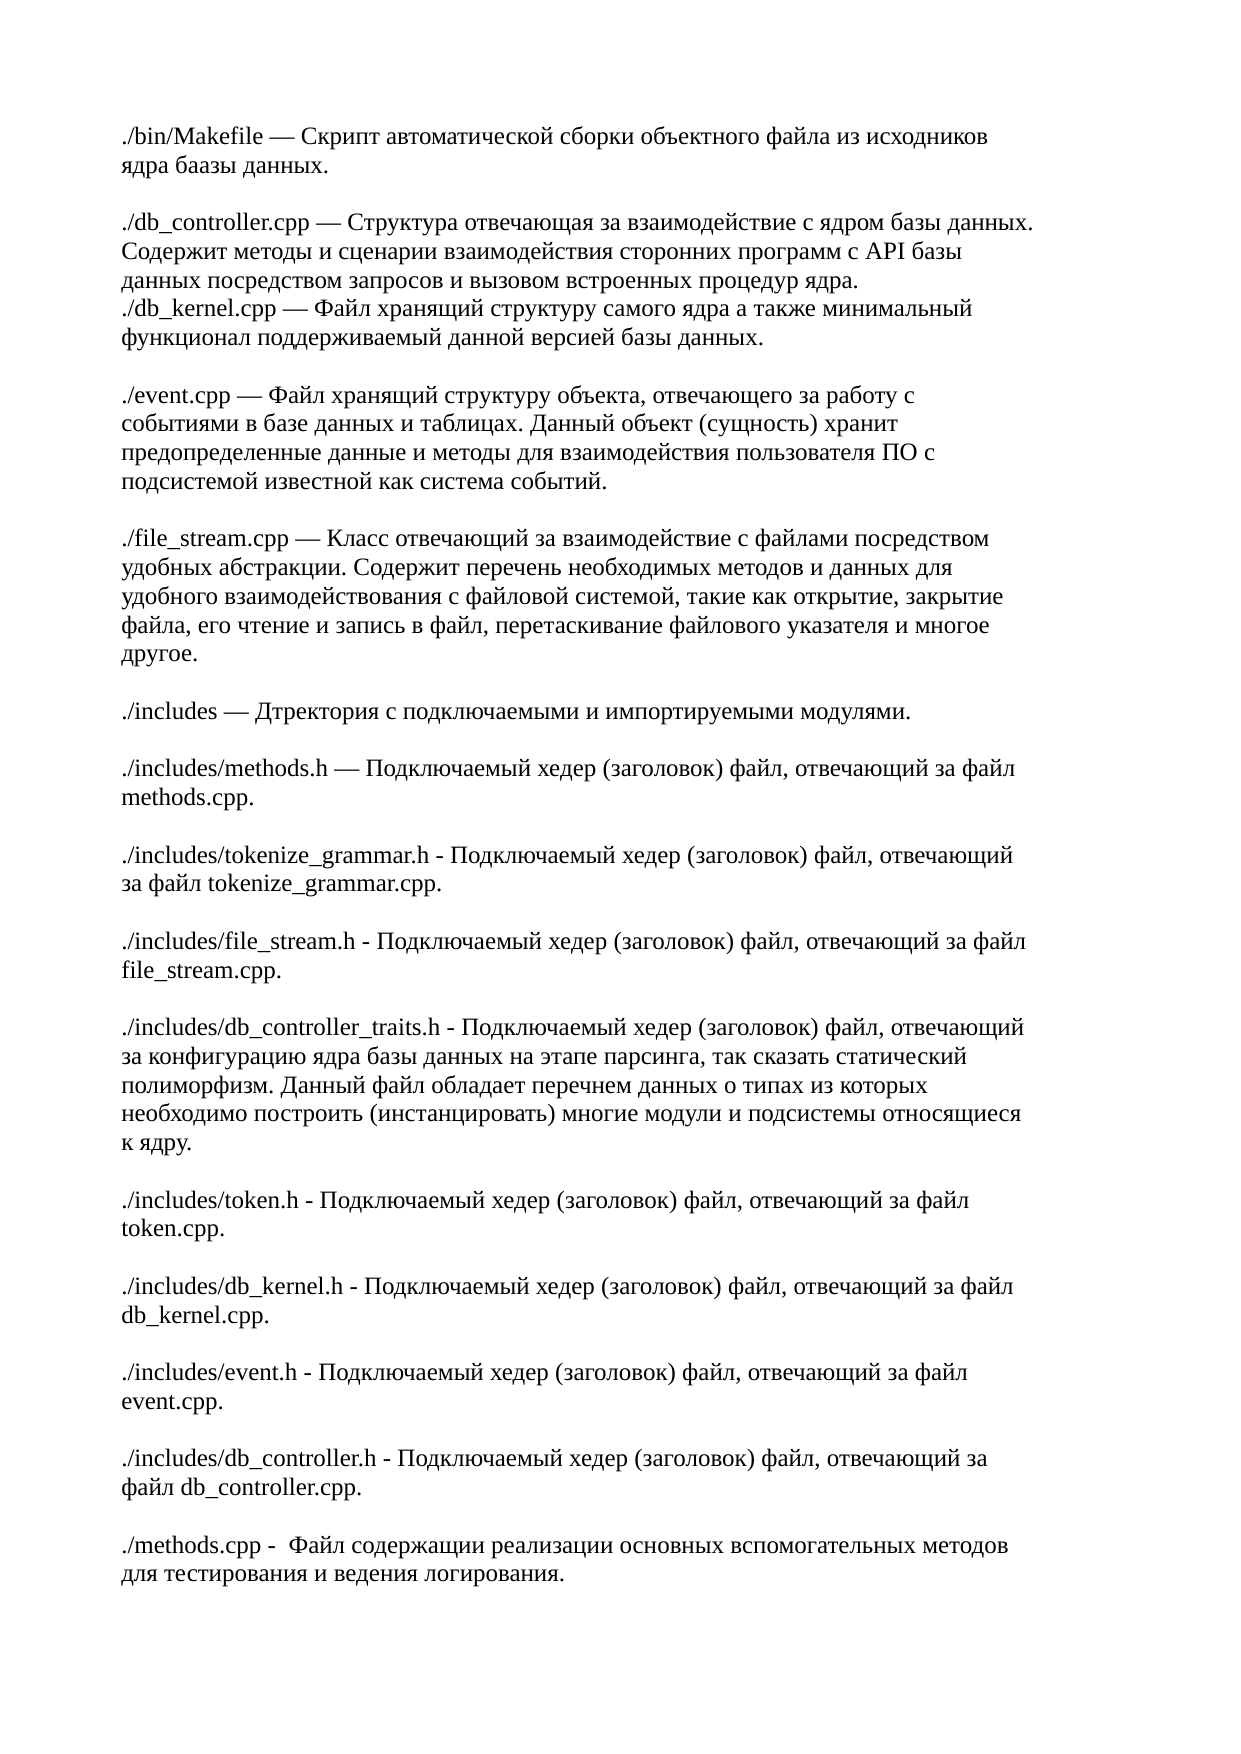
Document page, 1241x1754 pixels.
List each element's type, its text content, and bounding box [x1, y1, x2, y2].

table_header ./bin/Makefile — Скрипт автоматической сборки объектного файла из исходников ядра баазы данных. ./db_controller.cpp — Структура отвечающая за взаимодействие с ядром базы данных. Содержит методы и сценарии взаимодействия сторонних программ с API базы данных посредством запросов и вызовом встроенных процедур ядра. ./db_kernel.cpp — Файл хранящий структуру самого ядра а также минимальный функционал поддерживаемый данной версией базы данных. ./event.cpp — Файл хранящий структуру объекта, отвечающего за работу с событиями в базе данных и таблицах. Данный объект (сущность) хранит предопределенные данные и методы для взаимодействия пользователя ПО с подсистемой известной как система событий. ./file_stream.cpp — Класс отвечающий за взаимодействие с файлами посредством удобных абстракции. Содержит перечень необходимых методов и данных для удобного взаимодействования с файловой системой, такие как открытие, закрытие файла, его чтение и запись в файл, перетаскивание файлового указателя и многое другое. ./includes — Дтректория с подключаемыми и импортируемыми модулями. ./includes/methods.h — Подключаемый хедер (заголовок) файл, отвечающий за файл methods.cpp. ./includes/tokenize_grammar.h - Подключаемый хедер (заголовок) файл, отвечающий за файл tokenize_grammar.cpp. ./includes/file_stream.h - Подключаемый хедер (заголовок) файл, отвечающий за файл file_stream.cpp. ./includes/db_controller_traits.h - Подключаемый хедер (заголовок) файл, отвечающий за конфигурацию ядра базы данных на этапе парсинга, так сказать статический полиморфизм. Данный файл обладает перечнем данных о типах из которых необходимо построить (инстанцировать) многие модули и подсистемы относящиеся к ядру. ./includes/token.h - Подключаемый хедер (заголовок) файл, отвечающий за файл token.cpp. ./includes/db_kernel.h - Подключаемый хедер (заголовок) файл, отвечающий за файл db_kernel.cpp. ./includes/event.h - Подключаемый хедер (заголовок) файл, отвечающий за файл event.cpp. ./includes/db_controller.h - Подключаемый хедер (заголовок) файл, отвечающий за файл db_controller.cpp. ./methods.cpp - Файл содержащии реализации основных вспомогательных методов для тестирования и ведения логирования. [118, 118, 1039, 1619]
